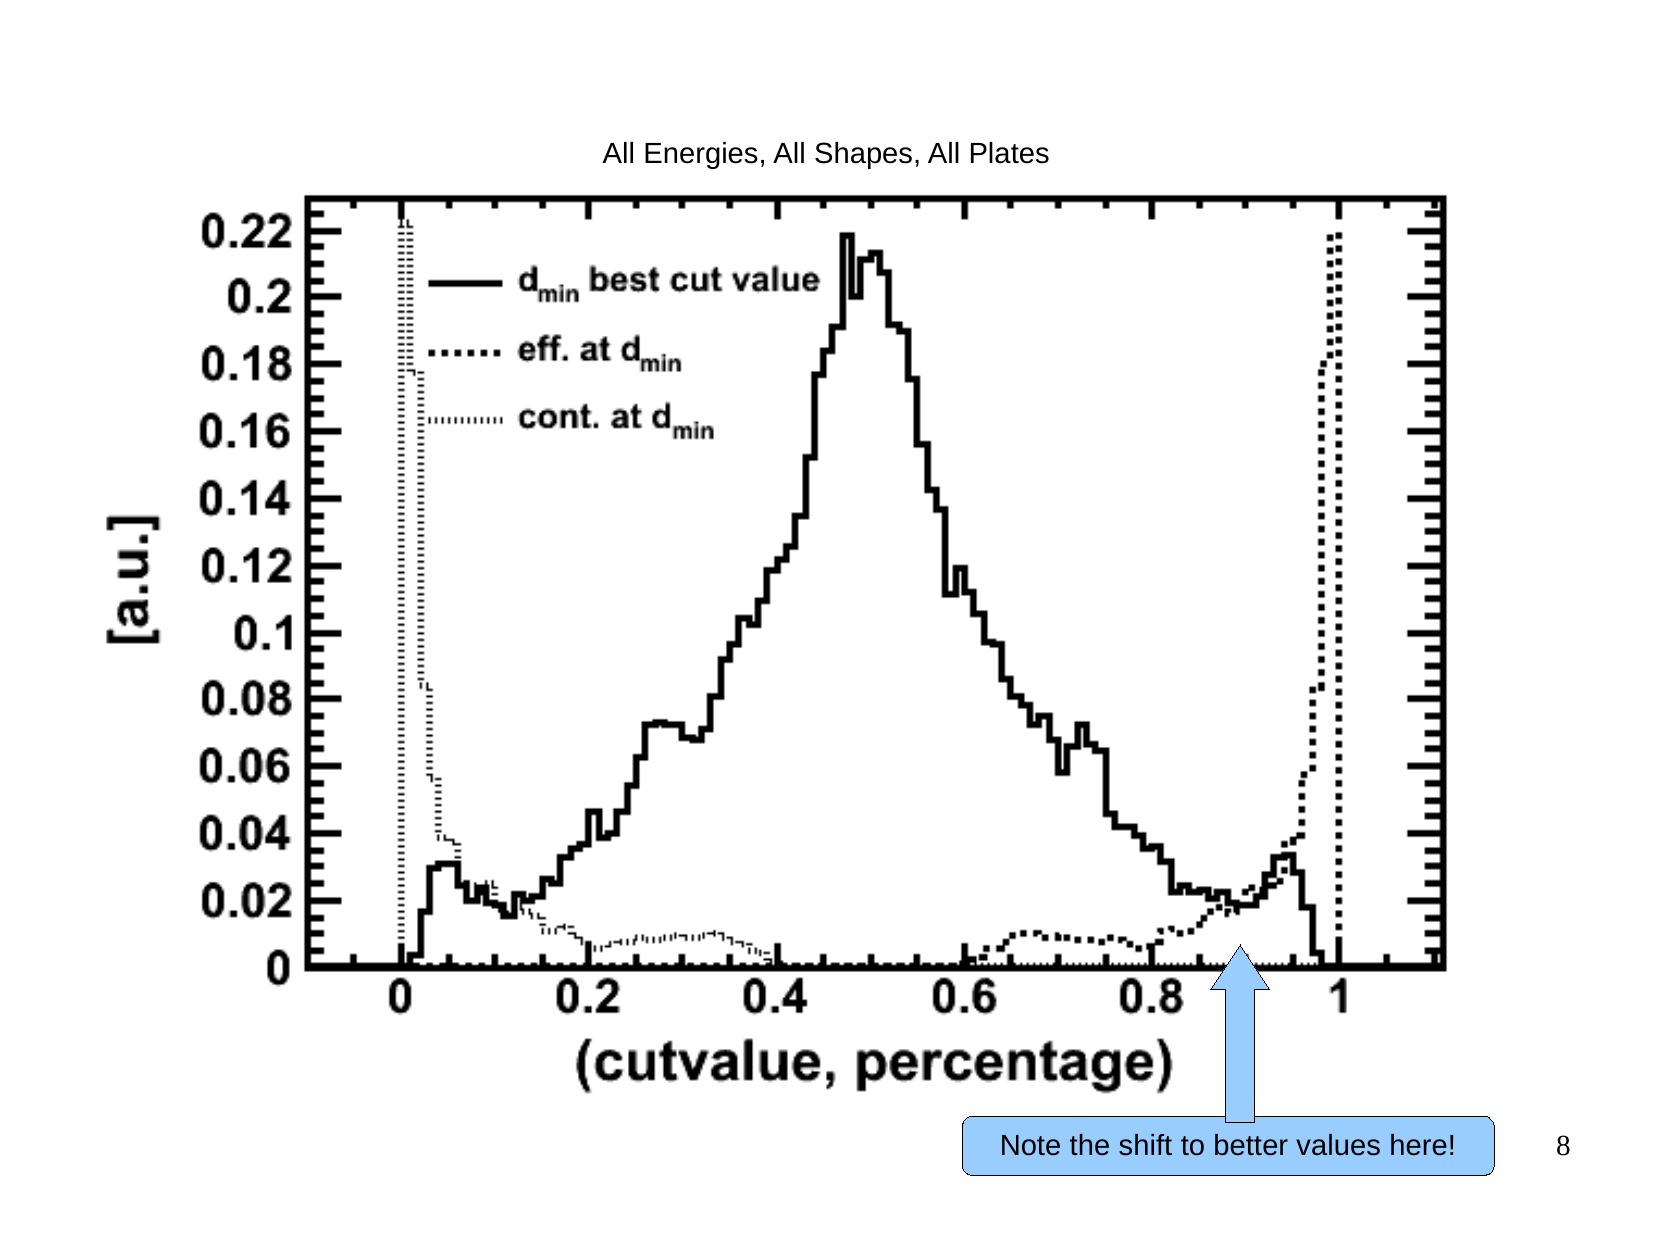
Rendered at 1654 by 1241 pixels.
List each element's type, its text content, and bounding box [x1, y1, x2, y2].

picture [81, 96, 1595, 1123]
title All Energies, All Shapes, All Plates [82, 49, 1571, 257]
text_box Note the shift to better values here! [962, 1116, 1495, 1176]
text_box [1210, 944, 1270, 1123]
